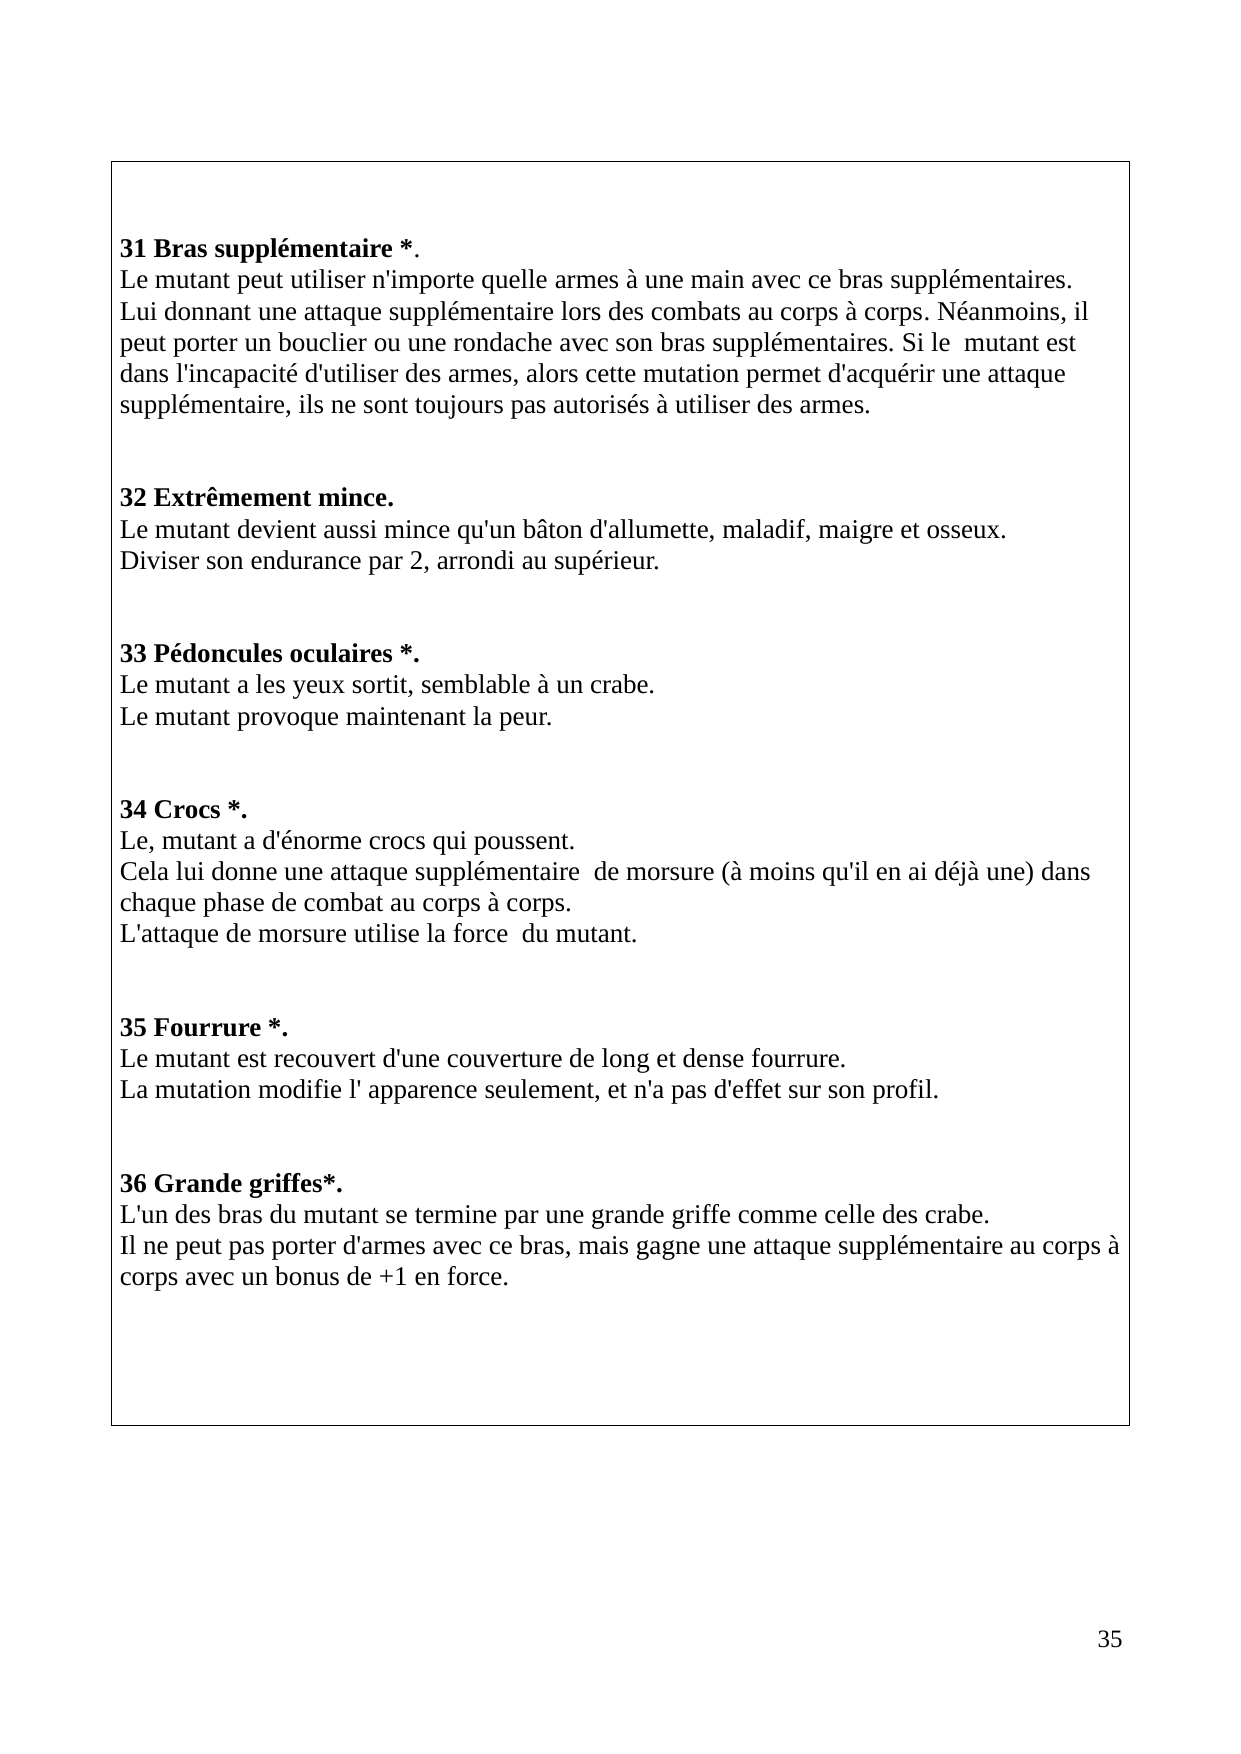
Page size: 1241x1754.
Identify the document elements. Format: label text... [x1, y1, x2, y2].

text 35 Fourrure *. [119, 1011, 1121, 1042]
text 33 Pédoncules oculaires *. [119, 606, 1121, 668]
text Le mutant est recouvert d'une couverture de long et dense fourrure. [119, 1042, 1121, 1073]
text L'un des bras du mutant se termine par une grande griffe comme celle des crabe. [119, 1198, 1121, 1229]
text 34 Crocs *. [119, 793, 1121, 824]
text Le mutant a les yeux sortit, semblable à un crabe. [119, 668, 1121, 699]
text Le mutant provoque maintenant la peur. [119, 699, 1121, 762]
text Le, mutant a d'énorme crocs qui poussent. Cela lui donne une attaque supplémentaire de morsure (à moins qu'il en ai déjà une) dans chaque phase de combat au corps à corps. L'attaque de morsure utilise la force du mutant. [119, 824, 1121, 980]
text Le mutant peut utiliser n'importe quelle armes à une main avec ce bras supplémentaires. [119, 263, 1121, 295]
text 32 Extrêmement mince. [119, 450, 1121, 513]
text Le mutant devient aussi mince qu'un bâton d'allumette, maladif, maigre et osseux. [119, 513, 1121, 544]
text La mutation modifie l' apparence seulement, et n'a pas d'effet sur son profil. [119, 1073, 1121, 1136]
text Il ne peut pas porter d'armes avec ce bras, mais gagne une attaque supplémentaire au corps à corps avec un bonus de +1 en force. [119, 1229, 1121, 1322]
text Lui donnant une attaque supplémentaire lors des combats au corps à corps. Néanmoins, il peut porter un bouclier ou une rondache avec son bras supplémentaires. Si le mutant est dans l'incapacité d'utiliser des armes, alors cette mutation permet d'acquérir une attaque supplémentaire, ils ne sont toujours pas autorisés à utiliser des armes. [119, 295, 1121, 419]
text 31 Bras supplémentaire *. [119, 232, 1121, 263]
text Diviser son endurance par 2, arrondi au supérieur. [119, 544, 1121, 575]
text 36 Grande griffes*. [119, 1167, 1121, 1198]
